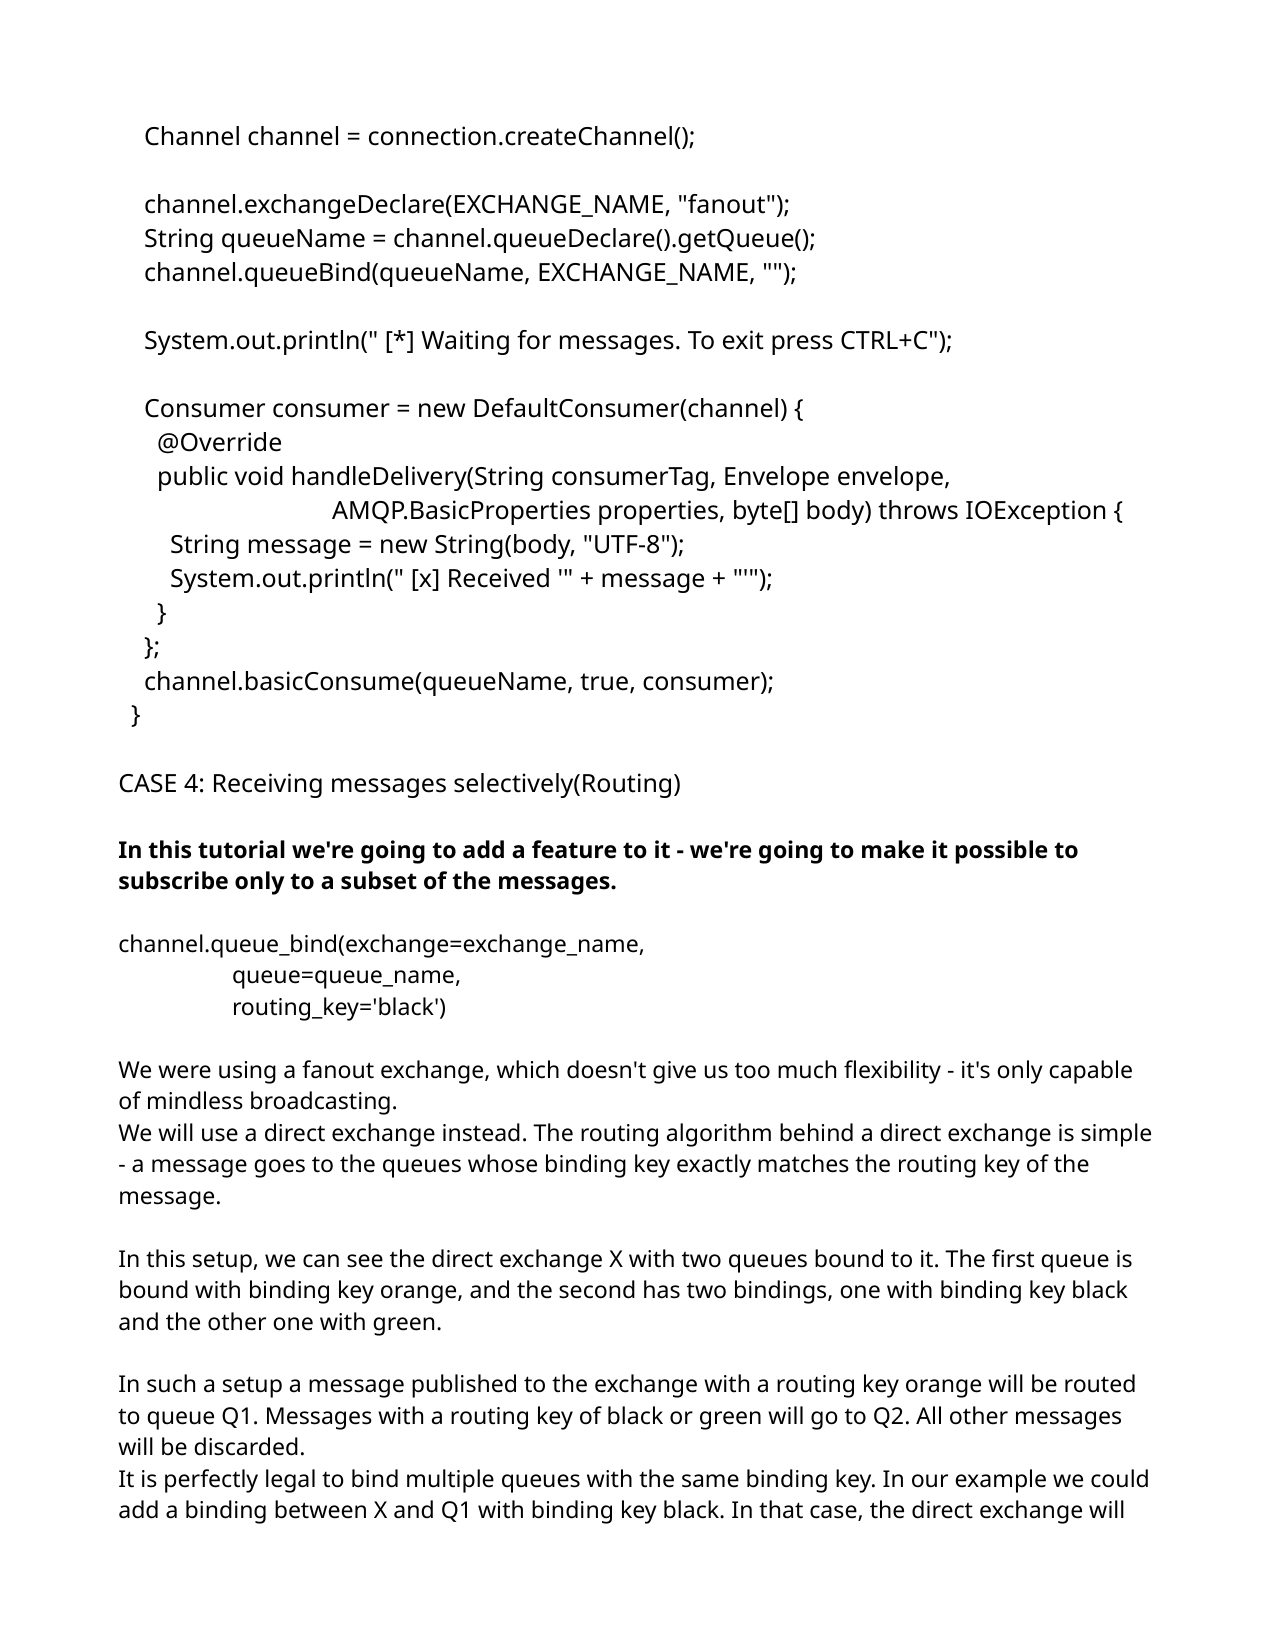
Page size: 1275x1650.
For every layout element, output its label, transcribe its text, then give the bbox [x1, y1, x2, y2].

text System.out.println(" [x] Received '" + message + "'"); [118, 561, 1157, 595]
text @Override [118, 425, 1157, 459]
text } [118, 595, 1157, 629]
text Channel channel = connection.createChannel(); [118, 118, 1157, 152]
text public void handleDelivery(String consumerTag, Envelope envelope, [118, 459, 1157, 493]
text queue=queue_name, [118, 959, 1157, 991]
text System.out.println(" [*] Waiting for messages. To exit press CTRL+C"); [118, 322, 1157, 357]
text We will use a direct exchange instead. The routing algorithm behind a direct exchange is simple - a message goes to the queues whose binding key exactly matches the routing key of the message. [118, 1117, 1157, 1211]
text In this tutorial we're going to add a feature to it - we're going to make it possible to subscribe only to a subset of the messages. [118, 833, 1157, 896]
text channel.queueBind(queueName, EXCHANGE_NAME, ""); [118, 254, 1157, 288]
text channel.basicConsume(queueName, true, consumer); [118, 663, 1157, 697]
text String message = new String(body, "UTF-8"); [118, 527, 1157, 561]
text } [118, 697, 1157, 731]
text String queueName = channel.queueDeclare().getQueue(); [118, 220, 1157, 254]
text channel.exchangeDeclare(EXCHANGE_NAME, "fanout"); [118, 186, 1157, 220]
text CASE 4: Receiving messages selectively(Routing) [118, 765, 1157, 799]
text It is perfectly legal to bind multiple queues with the same binding key. In our example we could add a binding between X and Q1 with binding key black. In that case, the direct exchange will [118, 1463, 1157, 1526]
text In this setup, we can see the direct exchange X with two queues bound to it. The first queue is bound with binding key orange, and the second has two bindings, one with binding key black and the other one with green. [118, 1242, 1157, 1337]
text Consumer consumer = new DefaultConsumer(channel) { [118, 391, 1157, 425]
text routing_key='black') [118, 991, 1157, 1022]
text channel.queue_bind(exchange=exchange_name, [118, 928, 1157, 959]
text }; [118, 629, 1157, 663]
text AMQP.BasicProperties properties, byte[] body) throws IOException { [118, 493, 1157, 527]
text We were using a fanout exchange, which doesn't give us too much flexibility - it's only capable of mindless broadcasting. [118, 1054, 1157, 1117]
text In such a setup a message published to the exchange with a routing key orange will be routed to queue Q1. Messages with a routing key of black or green will go to Q2. All other messages will be discarded. [118, 1368, 1157, 1463]
